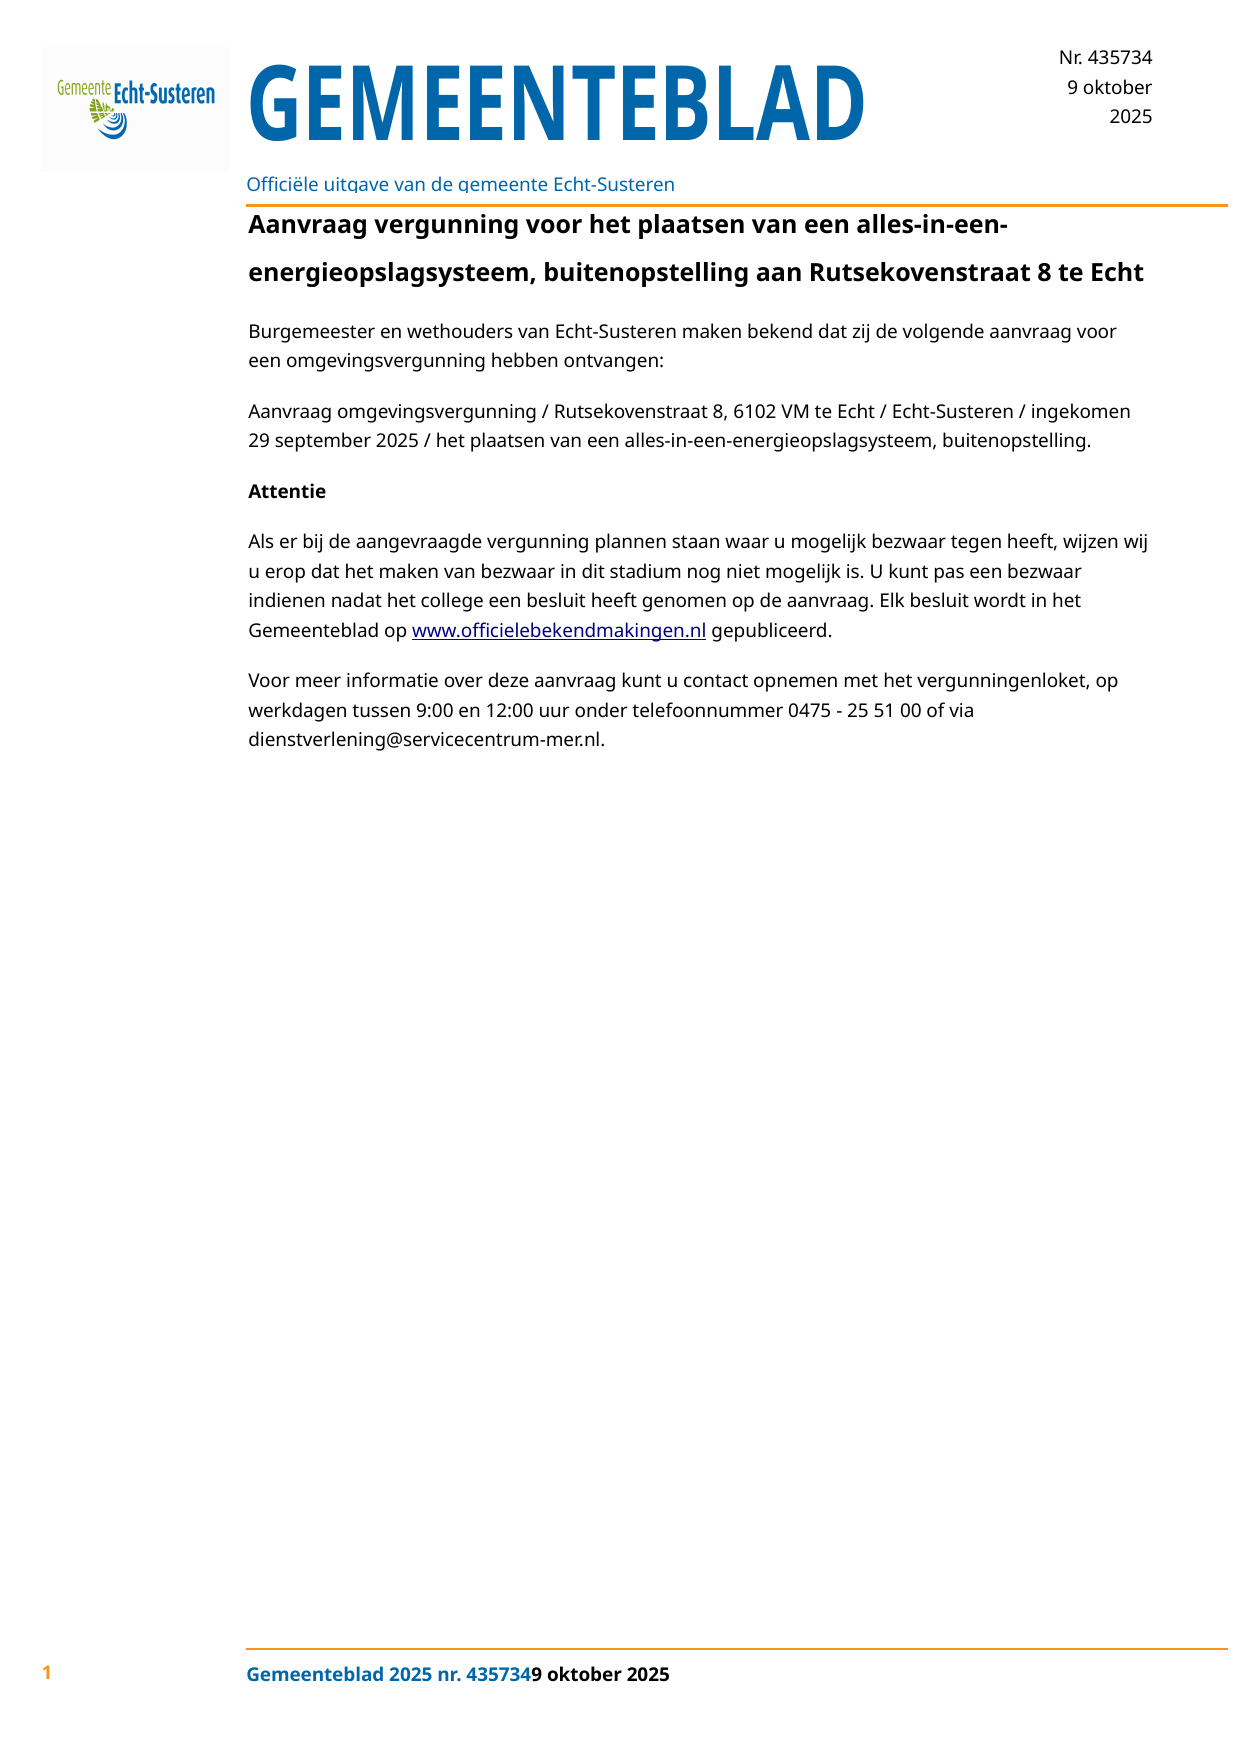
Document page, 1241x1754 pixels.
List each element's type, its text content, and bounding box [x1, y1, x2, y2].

text Burgemeester en wethouders van Echt-Susteren maken bekend dat zij de volgende aanvraag voor een omgevingsvergunning hebben ontvangen: [248, 318, 1152, 373]
text Als er bij de aangevraagde vergunning plannen staan waar u mogelijk bezwaar tegen heeft, wijzen wij u erop dat het maken van bezwaar in dit stadium nog niet mogelijk is. U kunt pas een bezwaar indienen nadat het college een besluit heeft genomen op de aanvraag. Elk besluit wordt in het Gemeenteblad op www.officielebekendmakingen.nl gepubliceerd. [248, 528, 1152, 643]
text Aanvraag vergunning voor het plaatsen van een alles-in-een-energieopslagsysteem, buitenopstelling aan Rutsekovenstraat 8 te Echt [248, 207, 1152, 288]
text Voor meer informatie over deze aanvraag kunt u contact opnemen met het vergunningenloket, op werkdagen tussen 9:00 en 12:00 uur onder telefoonnummer 0475 - 25 51 00 of via dienstverlening@servicecentrum-mer.nl. [248, 667, 1152, 752]
text Attentie [248, 478, 1152, 504]
picture [41, 47, 231, 172]
text Aanvraag omgevingsvergunning / Rutsekovenstraat 8, 6102 VM te Echt / Echt-Susteren / ingekomen 29 september 2025 / het plaatsen van een alles-in-een-energieopslagsysteem, buitenopstelling. [248, 398, 1152, 453]
